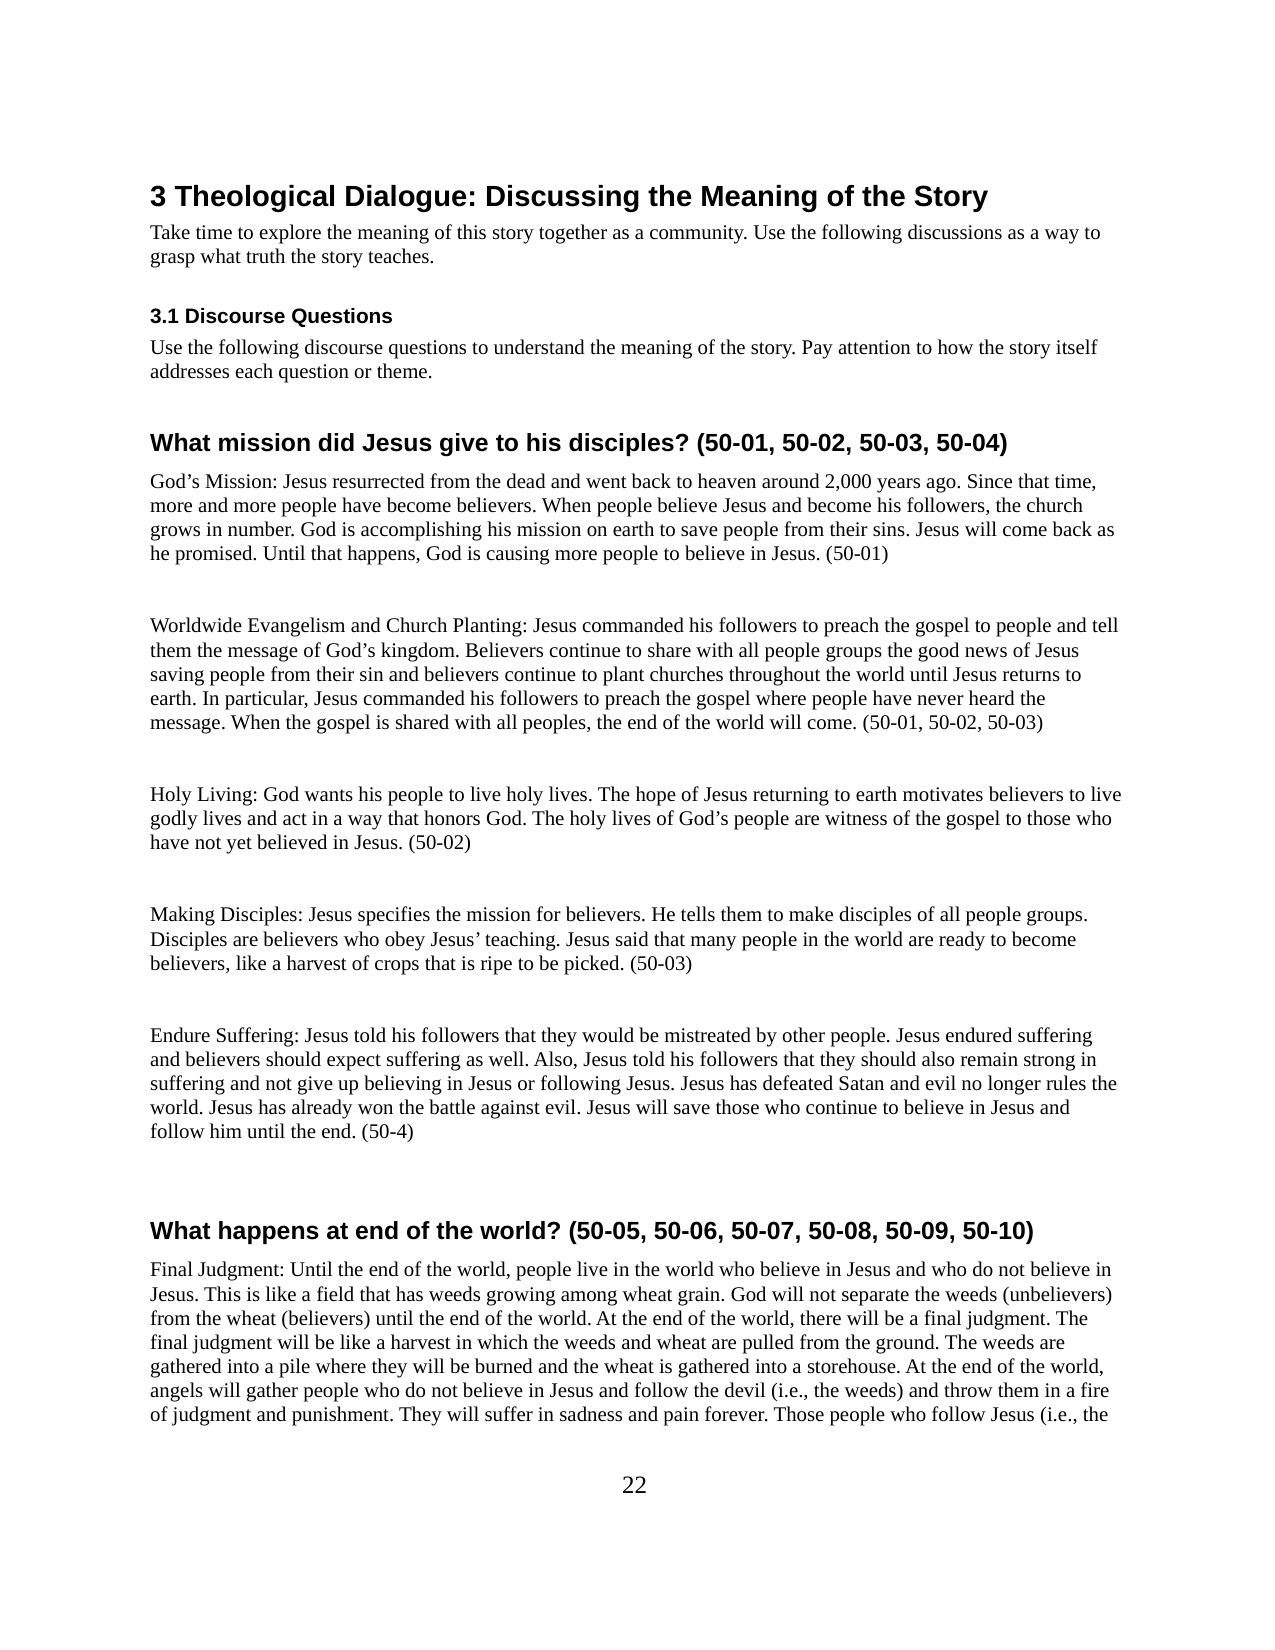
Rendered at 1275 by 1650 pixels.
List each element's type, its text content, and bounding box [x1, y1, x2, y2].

text Making Disciples: Jesus specifies the mission for believers. He tells them to make disciples of all people groups. Disciples are believers who obey Jesus’ teaching. Jesus said that many people in the world are ready to become believers, like a harvest of crops that is ripe to be picked. (50-03) [150, 902, 1125, 974]
text God’s Mission: Jesus resurrected from the dead and went back to heaven around 2,000 years ago. Since that time, more and more people have become believers. When people believe Jesus and become his followers, the church grows in number. God is accomplishing his mission on earth to save people from their sins. Jesus will come back as he promised. Until that happens, God is causing more people to believe in Jesus. (50-01) [150, 469, 1125, 565]
subtitle What happens at end of the world? (50-05, 50-06, 50-07, 50-08, 50-09, 50-10) [150, 1216, 1125, 1245]
text Worldwide Evangelism and Church Planting: Jesus commanded his followers to preach the gospel to people and tell them the message of God’s kingdom. Believers continue to share with all people groups the good news of Jesus saving people from their sin and believers continue to plant churches throughout the world until Jesus returns to earth. In particular, Jesus commanded his followers to preach the gospel where people have never heard the message. When the gospel is shared with all peoples, the end of the world will come. (50-01, 50-02, 50-03) [150, 613, 1125, 734]
subtitle 3 Theological Dialogue: Discussing the Meaning of the Story [150, 179, 1125, 212]
text Use the following discourse questions to understand the meaning of the story. Pay attention to how the story itself addresses each question or theme. [150, 335, 1125, 383]
text Holy Living: God wants his people to live holy lives. The hope of Jesus returning to earth motivates believers to live godly lives and act in a way that honors God. The holy lives of God’s people are witness of the gospel to those who have not yet believed in Jesus. (50-02) [150, 782, 1125, 854]
subtitle What mission did Jesus give to his disciples? (50-01, 50-02, 50-03, 50-04) [150, 428, 1125, 456]
text Final Judgment: Until the end of the world, people live in the world who believe in Jesus and who do not believe in Jesus. This is like a field that has weeds growing among wheat grain. God will not separate the weeds (unbelievers) from the wheat (believers) until the end of the world. At the end of the world, there will be a final judgment. The final judgment will be like a harvest in which the weeds and wheat are pulled from the ground. The weeds are gathered into a pile where they will be burned and the wheat is gathered into a storehouse. At the end of the world, angels will gather people who do not believe in Jesus and follow the devil (i.e., the weeds) and throw them in a fire of judgment and punishment. They will suffer in sadness and pain forever. Those people who follow Jesus (i.e., the [150, 1257, 1125, 1426]
subtitle 3.1 Discourse Questions [150, 304, 1125, 328]
text Take time to explore the meaning of this story together as a community. Use the following discussions as a way to grasp what truth the story teaches. [150, 220, 1125, 268]
text Endure Suffering: Jesus told his followers that they would be mistreated by other people. Jesus endured suffering and believers should expect suffering as well. Also, Jesus told his followers that they should also remain strong in suffering and not give up believing in Jesus or following Jesus. Jesus has defeated Satan and evil no longer rules the world. Jesus has already won the battle against evil. Jesus will save those who continue to believe in Jesus and follow him until the end. (50-4) [150, 1023, 1125, 1143]
